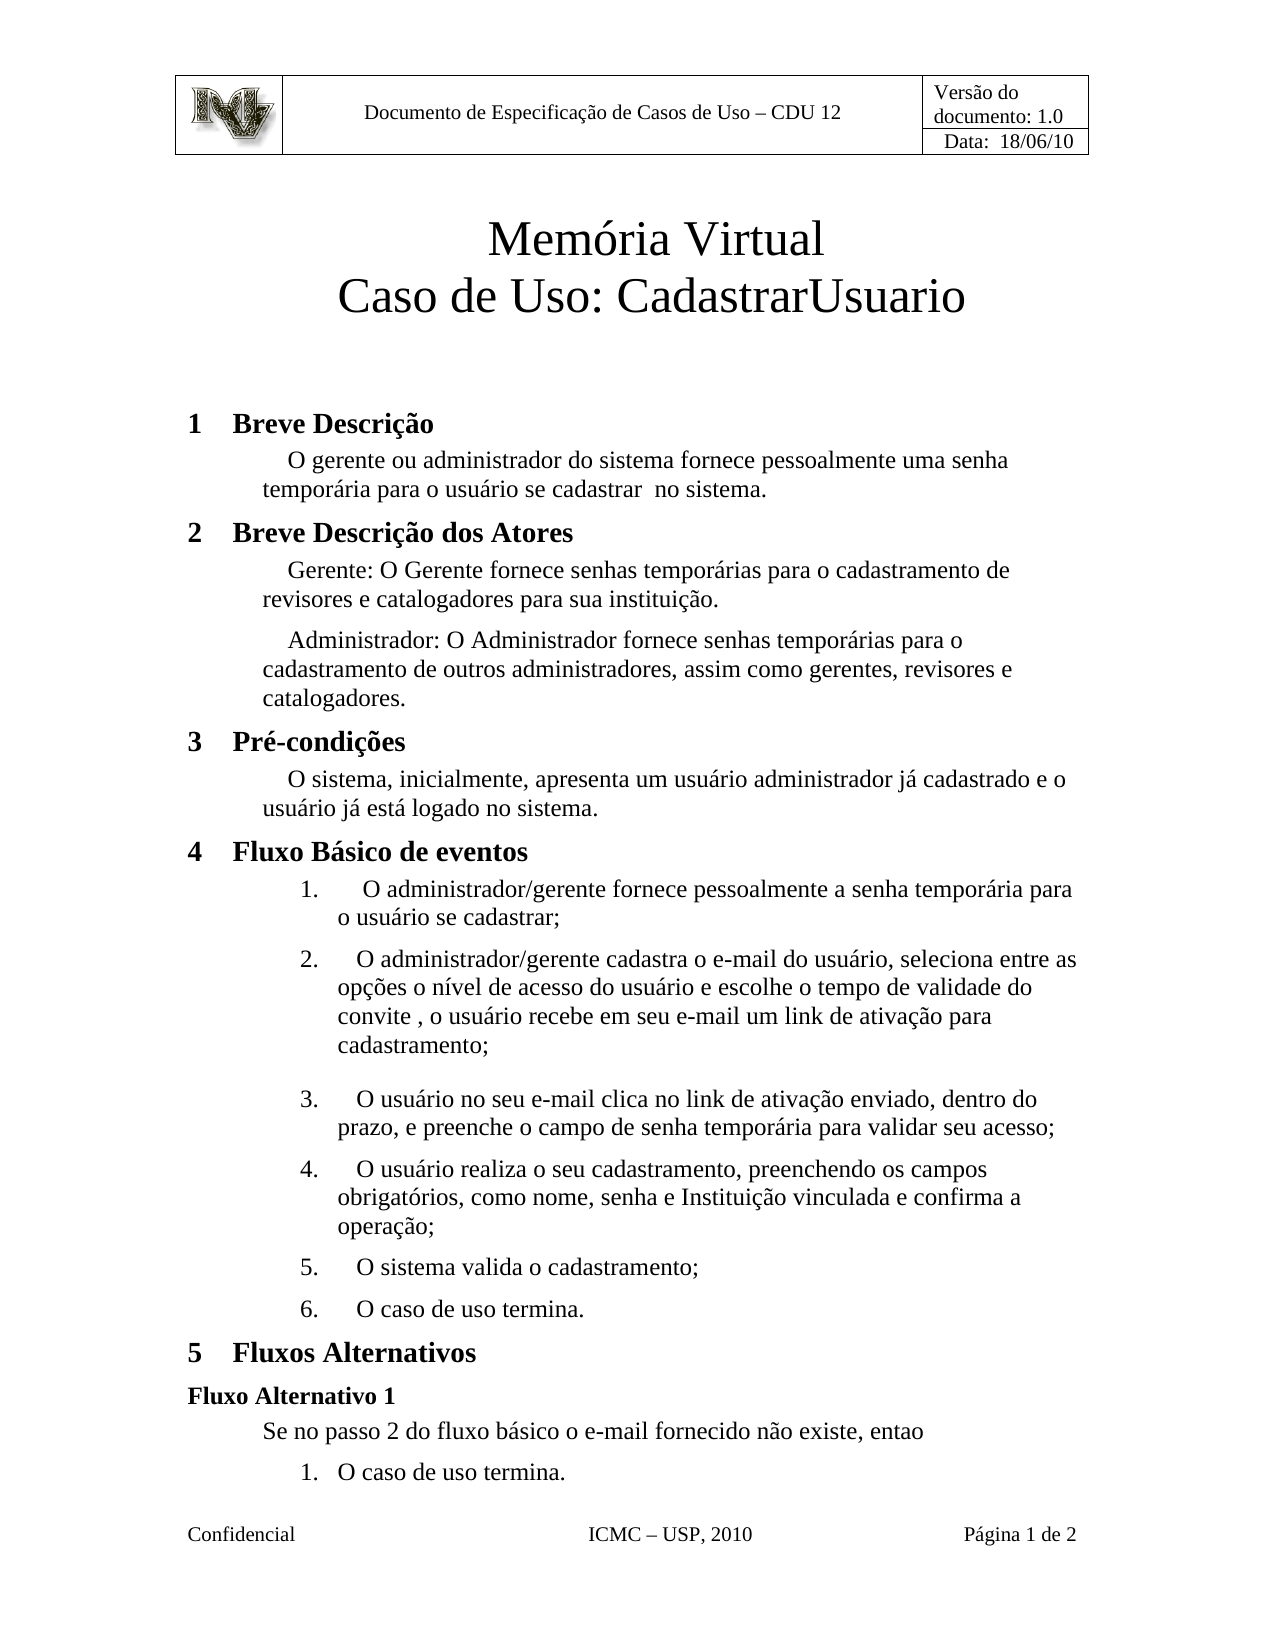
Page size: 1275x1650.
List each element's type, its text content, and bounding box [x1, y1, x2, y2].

list O administrador/gerente cadastra o e-mail do usuário, seleciona entre as opções o nível de acesso do usuário e escolhe o tempo de validade do convite , o usuário recebe em seu e-mail um link de ativação para cadastramento; [300, 944, 1087, 1059]
title O usuário no seu e-mail clica no link de ativação enviado, dentro do prazo, e preenche o campo de senha temporária para validar seu acesso; [300, 1084, 1087, 1141]
list O caso de uso termina. [300, 1294, 1087, 1322]
text Gerente: O Gerente fornece senhas temporárias para o cadastramento de revisores e catalogadores para sua instituição. [262, 555, 1087, 613]
subtitle Pré-condições [187, 724, 1087, 758]
subtitle Fluxos Alternativos [187, 1335, 1087, 1368]
text O gerente ou administrador do sistema fornece pessoalmente uma senha temporária para o usuário se cadastrar no sistema. [262, 446, 1087, 503]
list O caso de uso termina. [300, 1457, 1087, 1486]
subtitle Fluxo Alternativo 1 [187, 1381, 1087, 1410]
subtitle Breve Descrição dos Atores [187, 516, 1087, 549]
subtitle Fluxo Básico de eventos [187, 834, 1087, 867]
text O sistema, inicialmente, apresenta um usuário administrador já cadastrado e o usuário já está logado no sistema. [262, 764, 1087, 821]
list O sistema valida o cadastramento; [300, 1252, 1087, 1281]
list O usuário realiza o seu cadastramento, preenchendo os campos obrigatórios, como nome, senha e Instituição vinculada e confirma a operação; [300, 1154, 1087, 1240]
subtitle Breve Descrição [187, 406, 1087, 439]
picture [186, 76, 277, 151]
text Administrador: O Administrador fornece senhas temporárias para o cadastramento de outros administradores, assim como gerentes, revisores e catalogadores. [262, 625, 1087, 712]
text Se no passo 2 do fluxo básico o e-mail fornecido não existe, entao [262, 1416, 1087, 1445]
title Memória Virtual Caso de Uso: CadastrarUsuario [187, 208, 1087, 323]
list O administrador/gerente fornece pessoalmente a senha temporária para o usuário se cadastrar; [300, 874, 1087, 931]
